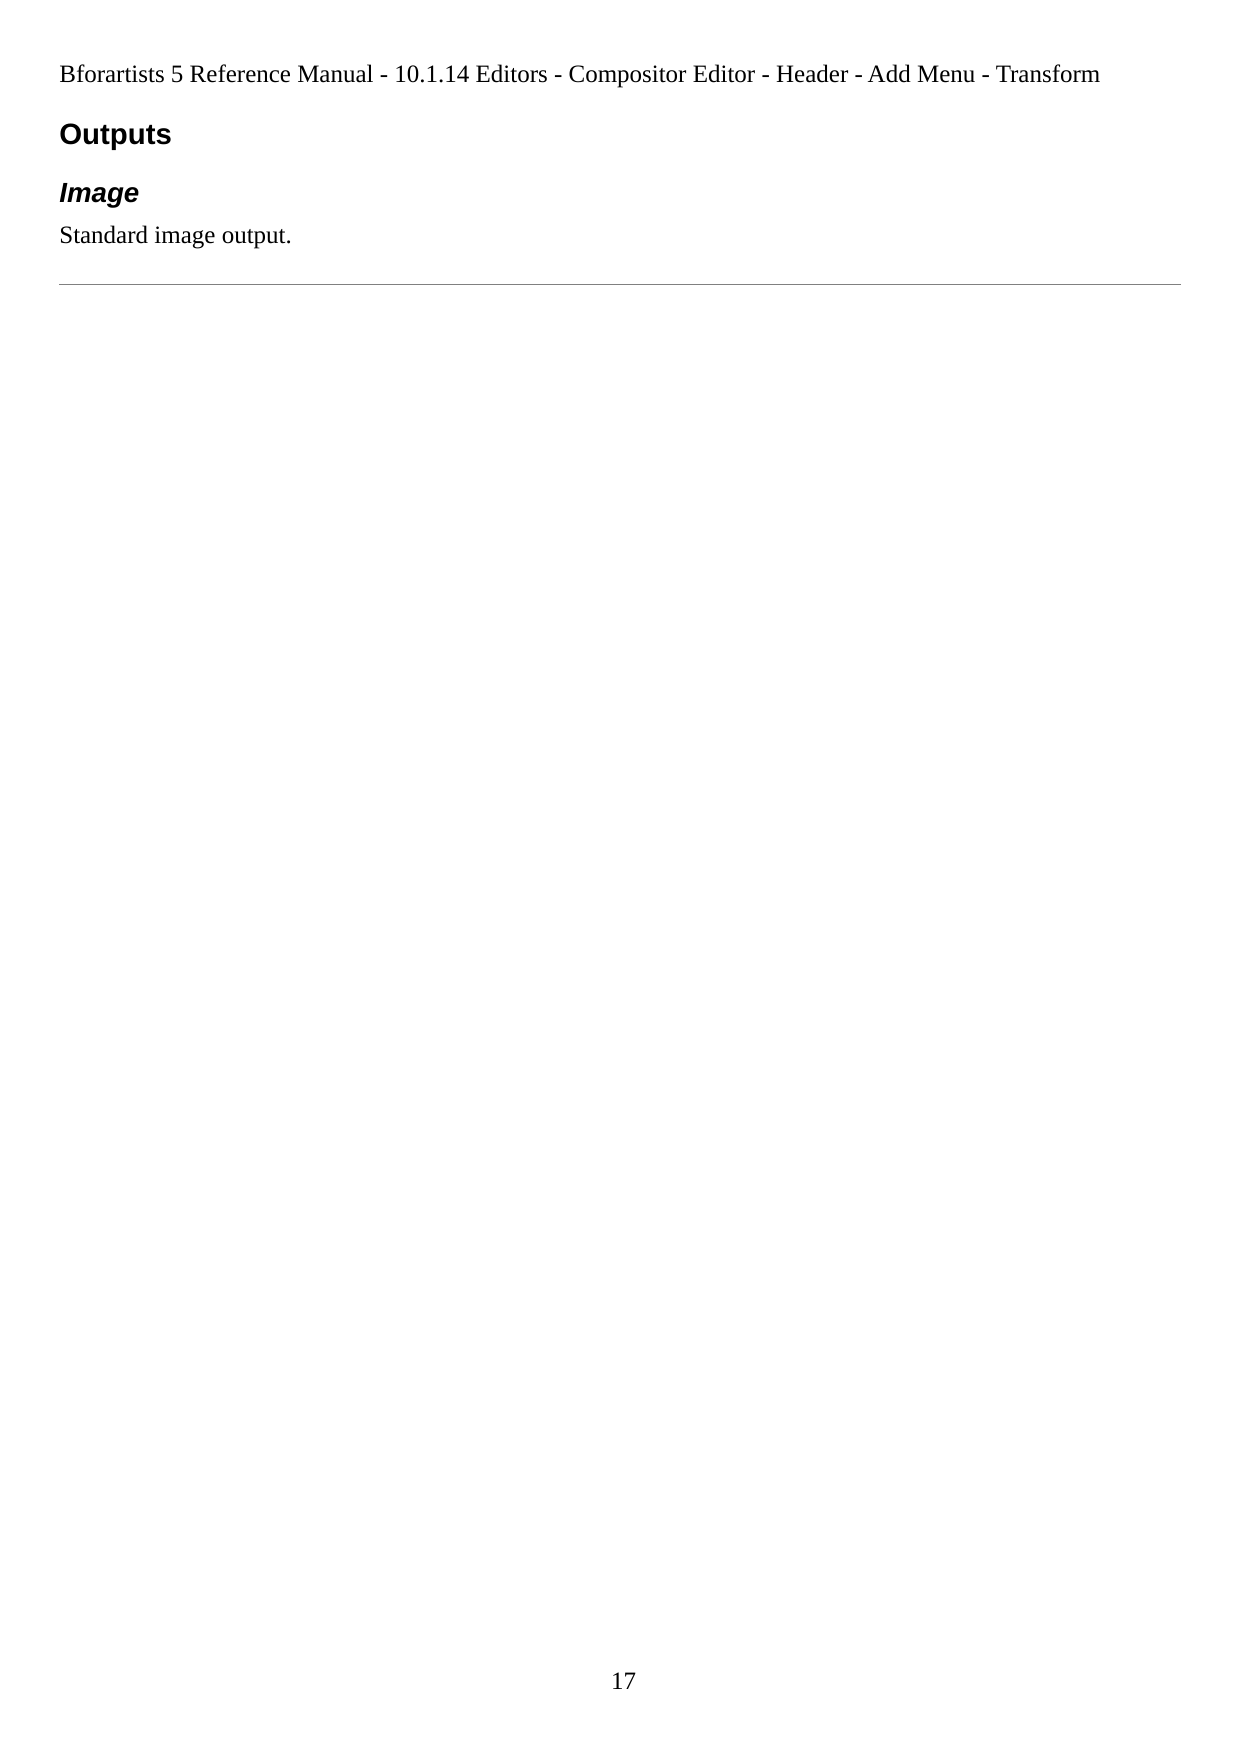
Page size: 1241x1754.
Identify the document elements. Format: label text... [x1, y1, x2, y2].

subtitle Outputs [59, 117, 1181, 151]
subtitle Image [59, 176, 1181, 208]
text Standard image output. [59, 220, 1181, 249]
